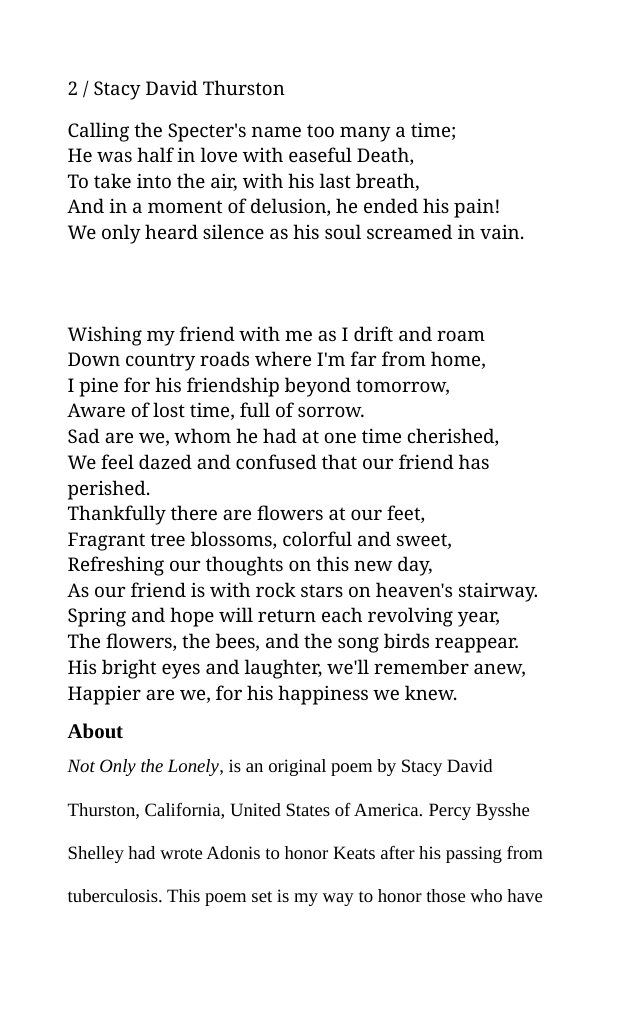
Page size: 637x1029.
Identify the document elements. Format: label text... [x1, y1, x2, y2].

text Thankfully there are flowers at our feet, [67, 500, 553, 526]
subtitle About [67, 719, 553, 743]
text I pine for his friendship beyond tomorrow, [67, 372, 553, 398]
text To take into the air, with his last breath, [67, 168, 553, 194]
text Happier are we, for his happiness we knew. [67, 680, 553, 705]
text Aware of lost time, full of sorrow. [67, 398, 553, 423]
text Refreshing our thoughts on this new day, [67, 551, 553, 577]
text Wishing my friend with me as I drift and roam [67, 321, 553, 347]
text Not Only the Lonely, is an original poem by Stacy David Thurston, California, United States of America. Percy Bysshe Shelley had wrote Adonis to honor Keats after his passing from tuberculosis. This poem set is my way to honor those who have [67, 755, 553, 906]
text And in a moment of delusion, he ended his pain! [67, 194, 553, 219]
text Sad are we, whom he had at one time cherished, [67, 424, 553, 449]
text Spring and hope will return each revolving year, [67, 603, 553, 628]
text Calling the Specter's name too many a time; [67, 117, 553, 143]
text We feel dazed and confused that our friend has perished. [67, 449, 553, 500]
text The flowers, the bees, and the song birds reappear. [67, 628, 553, 654]
text He was half in love with easeful Death, [67, 143, 553, 168]
text Fragrant tree blossoms, colorful and sweet, [67, 526, 553, 551]
text His bright eyes and laughter, we'll remember anew, [67, 654, 553, 680]
text As our friend is with rock stars on heaven's stairway. [67, 577, 553, 602]
text Down country roads where I'm far from home, [67, 347, 553, 372]
text We only heard silence as his soul screamed in vain. [67, 219, 553, 245]
